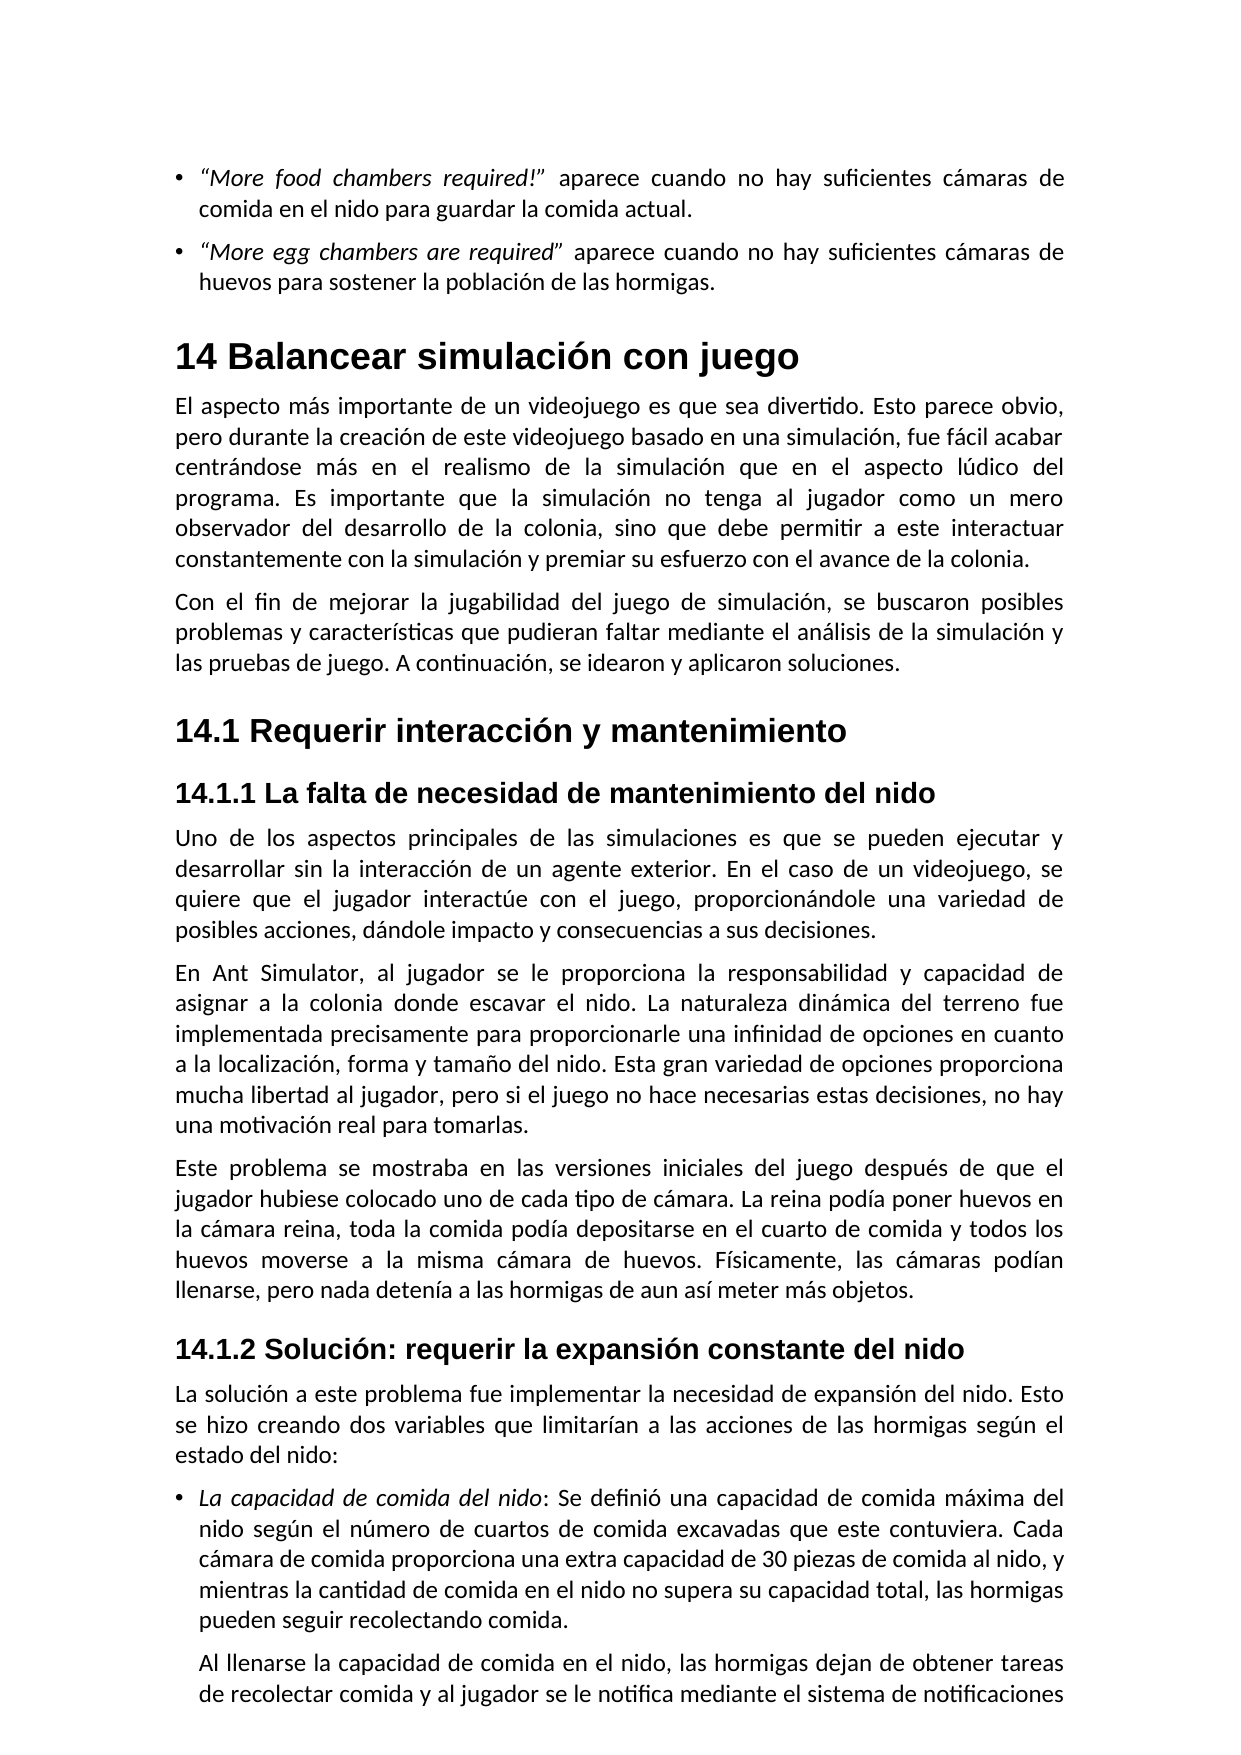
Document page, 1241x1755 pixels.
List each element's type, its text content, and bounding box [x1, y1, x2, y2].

text Este problema se mostraba en las versiones iniciales del juego después de que el jugador hubiese colocado uno de cada tipo de cámara. La reina podía poner huevos en la cámara reina, toda la comida podía depositarse en el cuarto de comida y todos los huevos moverse a la misma cámara de huevos. Físicamente, las cámaras podían llenarse, pero nada detenía a las hormigas de aun así meter más objetos. [175, 1152, 1065, 1305]
list Al llenarse la capacidad de comida en el nido, las hormigas dejan de obtener tareas de recolectar comida y al jugador se le notifica mediante el sistema de notificaciones [175, 1647, 1065, 1708]
list La capacidad de comida del nido: Se definió una capacidad de comida máxima del nido según el número de cuartos de comida excavadas que este contuviera. Cada cámara de comida proporciona una extra capacidad de 30 piezas de comida al nido, y mientras la cantidad de comida en el nido no supera su capacidad total, las hormigas pueden seguir recolectando comida. [175, 1482, 1065, 1635]
list “More egg chambers are required” aparece cuando no hay suficientes cámaras de huevos para sostener la población de las hormigas. [175, 236, 1065, 297]
text La solución a este problema fue implementar la necesidad de expansión del nido. Esto se hizo creando dos variables que limitarían a las acciones de las hormigas según el estado del nido: [175, 1378, 1065, 1470]
list “More food chambers required!” aparece cuando no hay suficientes cámaras de comida en el nido para guardar la comida actual. [175, 162, 1065, 223]
subtitle La falta de necesidad de mantenimiento del nido [175, 776, 1065, 810]
subtitle Balancear simulación con juego [175, 334, 1065, 378]
text Con el fin de mejorar la jugabilidad del juego de simulación, se buscaron posibles problemas y características que pudieran faltar mediante el análisis de la simulación y las pruebas de juego. A continuación, se idearon y aplicaron soluciones. [175, 586, 1065, 677]
text Uno de los aspectos principales de las simulaciones es que se pueden ejecutar y desarrollar sin la interacción de un agente exterior. En el caso de un videojuego, se quiere que el jugador interactúe con el juego, proporcionándole una variedad de posibles acciones, dándole impacto y consecuencias a sus decisiones. [175, 822, 1065, 944]
subtitle Requerir interacción y mantenimiento [175, 711, 1065, 749]
text El aspecto más importante de un videojuego es que sea divertido. Esto parece obvio, pero durante la creación de este videojuego basado en una simulación, fue fácil acabar centrándose más en el realismo de la simulación que en el aspecto lúdico del programa. Es importante que la simulación no tenga al jugador como un mero observador del desarrollo de la colonia, sino que debe permitir a este interactuar constantemente con la simulación y premiar su esfuerzo con el avance de la colonia. [175, 390, 1065, 573]
subtitle Solución: requerir la expansión constante del nido [175, 1332, 1065, 1366]
text En Ant Simulator, al jugador se le proporciona la responsabilidad y capacidad de asignar a la colonia donde escavar el nido. La naturaleza dinámica del terreno fue implementada precisamente para proporcionarle una infinidad de opciones en cuanto a la localización, forma y tamaño del nido. Esta gran variedad de opciones proporciona mucha libertad al jugador, pero si el juego no hace necesarias estas decisiones, no hay una motivación real para tomarlas. [175, 957, 1065, 1140]
